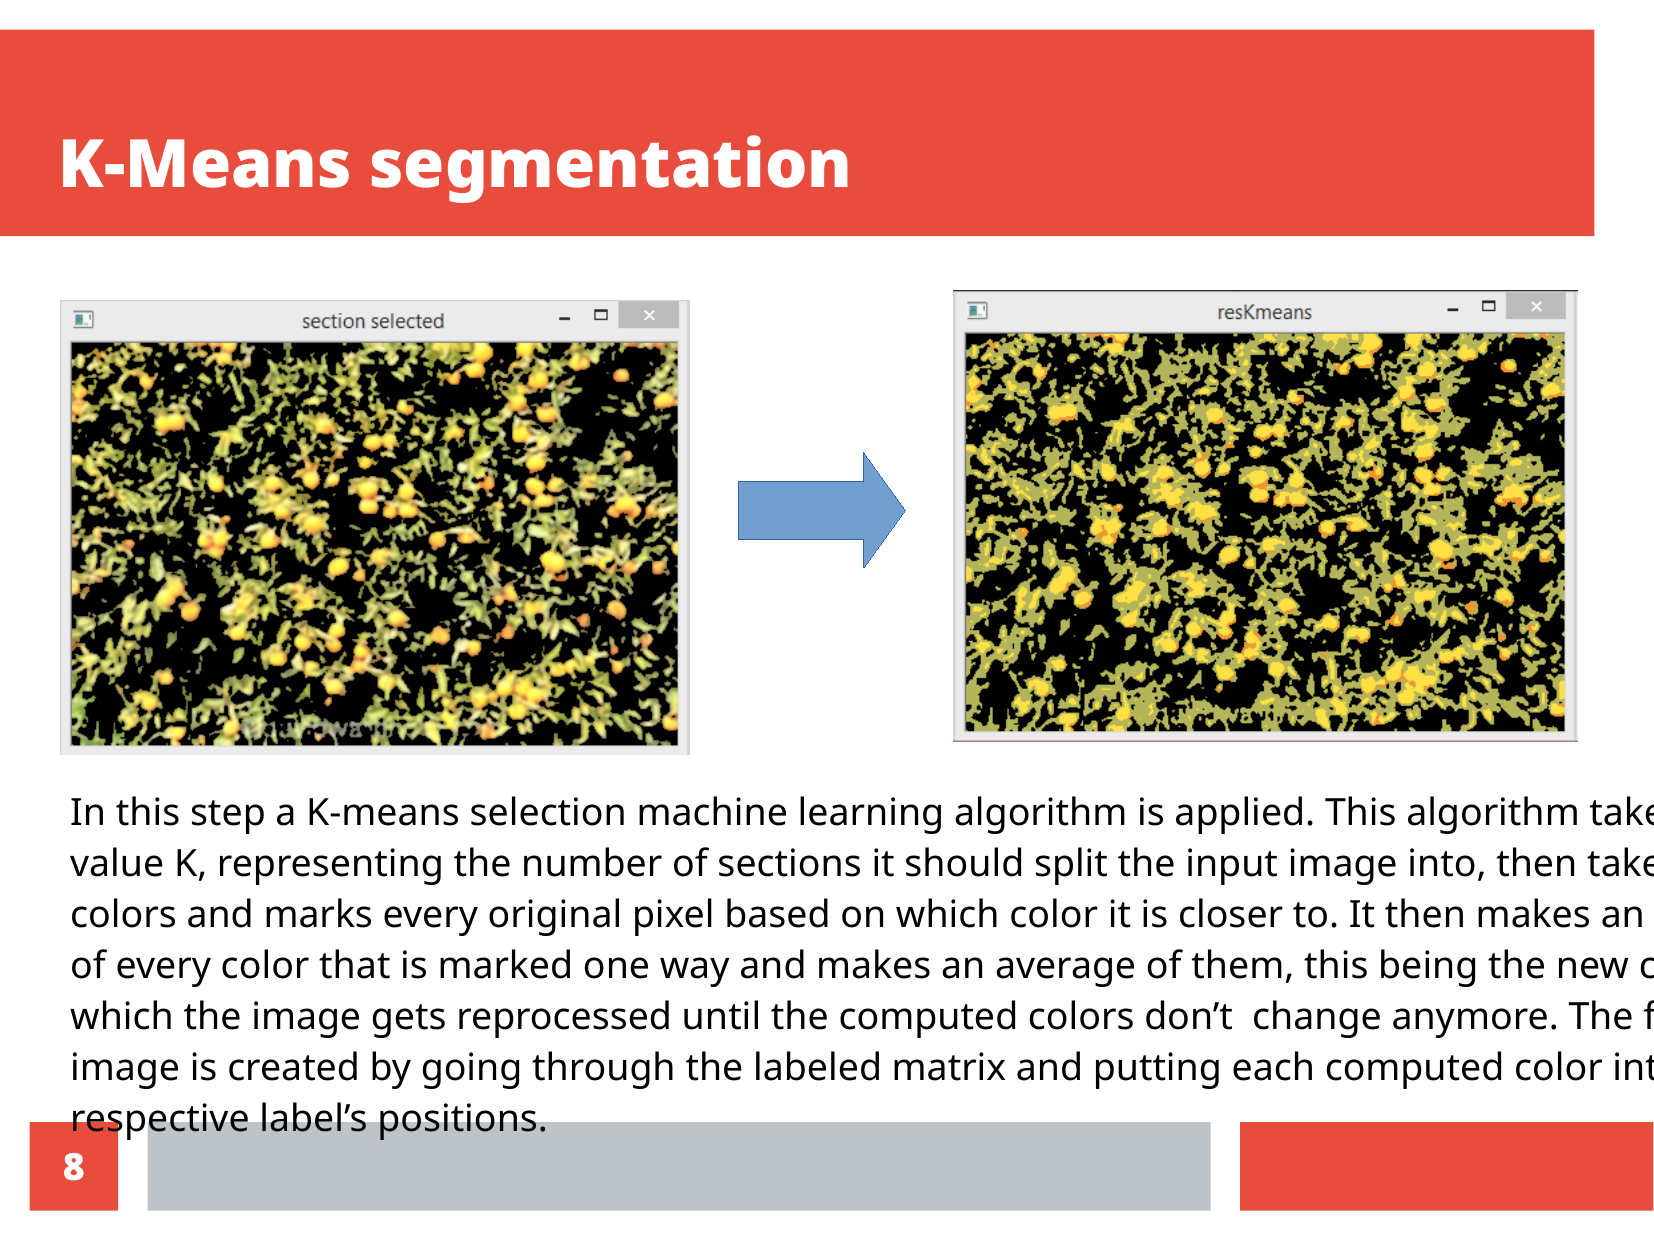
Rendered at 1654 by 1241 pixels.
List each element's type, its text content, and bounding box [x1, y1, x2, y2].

text_box [738, 452, 906, 568]
text_box In this step a K-means selection machine learning algorithm is applied. This algorithm takes a value K, representing the number of sections it should split the input image into, then takes K colors and marks every original pixel based on which color it is closer to. It then makes an average of every color that is marked one way and makes an average of them, this being the new color by which the image gets reprocessed until the computed colors don’t change anymore. The final image is created by going through the labeled matrix and putting each computed color into their respective label’s positions. [55, 778, 1603, 1121]
picture [60, 300, 690, 755]
picture [953, 290, 1578, 742]
title K-Means segmentation [59, 59, 1595, 207]
